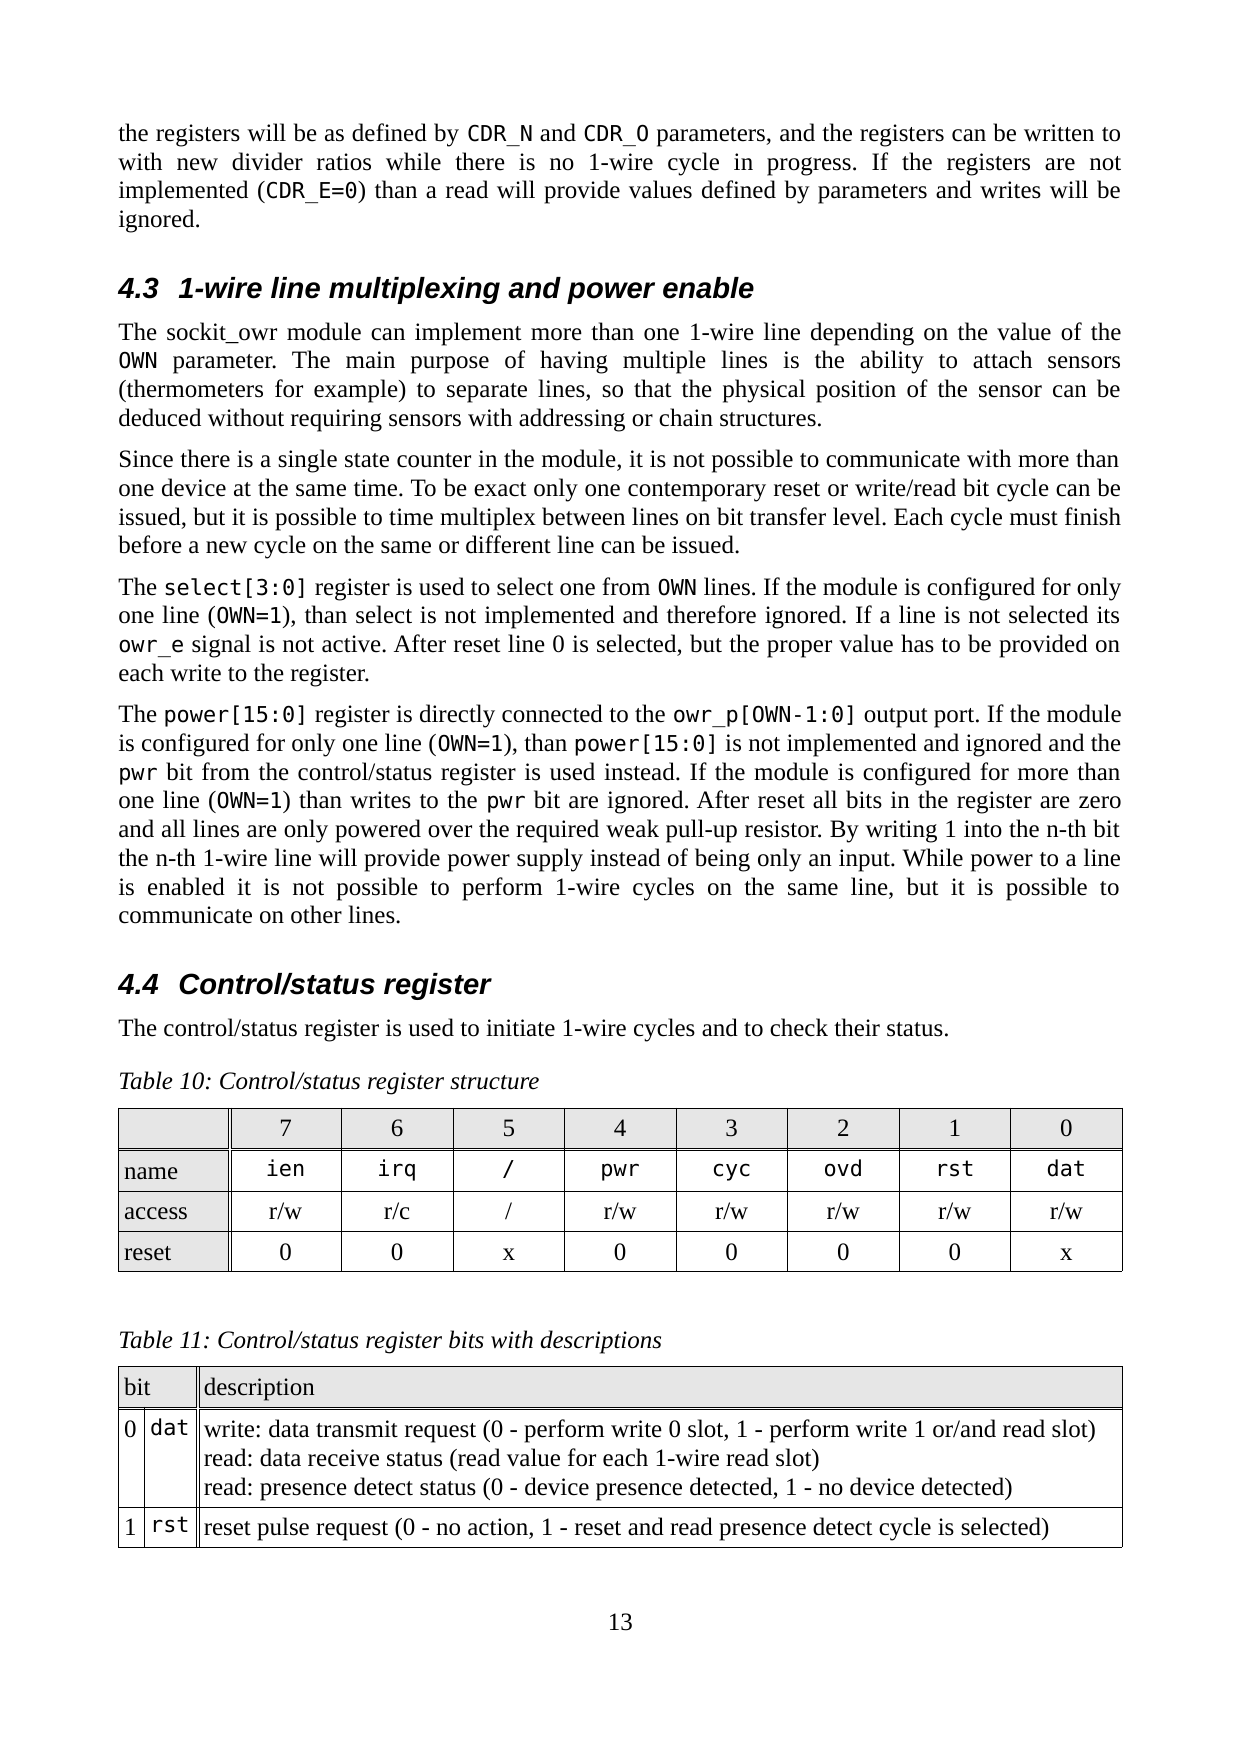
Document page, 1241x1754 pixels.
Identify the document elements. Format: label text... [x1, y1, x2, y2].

table_cell name [119, 1151, 228, 1191]
text The select[3:0] register is used to select one from OWN lines. If the module is configured for only one line (OWN=1), than select is not implemented and therefore ignored. If a line is not selected its owr_e signal is not active. After reset line 0 is selected, but the proper value has to be provided on each write to the register. [118, 572, 1122, 687]
table_cell 0 [677, 1232, 787, 1271]
table_cell x [1011, 1232, 1122, 1271]
text Table 10: Control/status register structure [118, 1066, 1122, 1095]
table_header [119, 1109, 228, 1148]
text the registers will be as defined by CDR_N and CDR_O parameters, and the registers can be written to with new divider ratios while there is no 1-wire cycle in progress. If the registers are not implemented (CDR_E=0) than a read will provide values defined by parameters and writes will be ignored. [118, 118, 1122, 233]
subtitle Control/status register [118, 967, 1122, 1000]
table_cell 0 [342, 1232, 453, 1271]
table_cell 0 [565, 1232, 676, 1271]
table_header 0 [1011, 1109, 1122, 1148]
table_header 7 [232, 1109, 341, 1148]
table_header 5 [454, 1109, 564, 1148]
table_cell write: data transmit request (0 - perform write 0 slot, 1 - perform write 1 or/and read slot) read: data receive status (read value for each 1-wire read slot) read: presence detect status (0 - device presence detected, 1 - no device detected) [200, 1410, 1122, 1507]
table_cell r/w [565, 1192, 676, 1231]
table_cell ovd [788, 1151, 899, 1191]
table_cell dat [1011, 1151, 1122, 1191]
table_header 2 [788, 1109, 899, 1148]
table_cell 0 [119, 1410, 144, 1507]
table_cell 0 [900, 1232, 1010, 1271]
table_cell reset pulse request (0 - no action, 1 - reset and read presence detect cycle is selected) [200, 1508, 1122, 1547]
text The power[15:0] register is directly connected to the owr_p[OWN-1:0] output port. If the module is configured for only one line (OWN=1), than power[15:0] is not implemented and ignored and the pwr bit from the control/status register is used instead. If the module is configured for more than one line (OWN=1) than writes to the pwr bit are ignored. After reset all bits in the register are zero and all lines are only powered over the required weak pull-up resistor. By writing 1 into the n-th bit the n-th 1-wire line will provide power supply instead of being only an input. While power to a line is enabled it is not possible to perform 1-wire cycles on the same line, but it is possible to communicate on other lines. [118, 699, 1122, 929]
table_cell / [454, 1151, 564, 1191]
text Since there is a single state counter in the module, it is not possible to communicate with more than one device at the same time. To be exact only one contemporary reset or write/read bit cycle can be issued, but it is possible to time multiplex between lines on bit transfer level. Each cycle must finish before a new cycle on the same or different line can be issued. [118, 444, 1122, 559]
table_header 4 [565, 1109, 676, 1148]
table_cell rst [145, 1508, 196, 1547]
table_cell r/c [342, 1192, 453, 1231]
table_cell 0 [232, 1232, 341, 1271]
subtitle 1-wire line multiplexing and power enable [118, 271, 1122, 304]
table_cell cyc [677, 1151, 787, 1191]
table_cell ien [232, 1151, 341, 1191]
table_cell dat [145, 1410, 196, 1507]
table_cell irq [342, 1151, 453, 1191]
table_cell rst [900, 1151, 1010, 1191]
table_header 1 [900, 1109, 1010, 1148]
table_cell / [454, 1192, 564, 1231]
table_cell access [119, 1192, 228, 1231]
table_header 3 [677, 1109, 787, 1148]
table_cell 0 [788, 1232, 899, 1271]
table_cell r/w [1011, 1192, 1122, 1231]
table_cell r/w [900, 1192, 1010, 1231]
table_cell pwr [565, 1151, 676, 1191]
table_header 6 [342, 1109, 453, 1148]
table_header bit [119, 1367, 196, 1407]
table_cell 1 [119, 1508, 144, 1547]
text The control/status register is used to initiate 1-wire cycles and to check their status. [118, 1013, 1122, 1041]
table_cell x [454, 1232, 564, 1271]
table_cell r/w [677, 1192, 787, 1231]
table_header description [200, 1367, 1122, 1407]
text The sockit_owr module can implement more than one 1-wire line depending on the value of the OWN parameter. The main purpose of having multiple lines is the ability to attach sensors (thermometers for example) to separate lines, so that the physical position of the sensor can be deduced without requiring sensors with addressing or chain structures. [118, 317, 1122, 432]
text Table 11: Control/status register bits with descriptions [118, 1325, 1122, 1354]
table_cell r/w [788, 1192, 899, 1231]
table_cell r/w [232, 1192, 341, 1231]
table_cell reset [119, 1232, 228, 1271]
